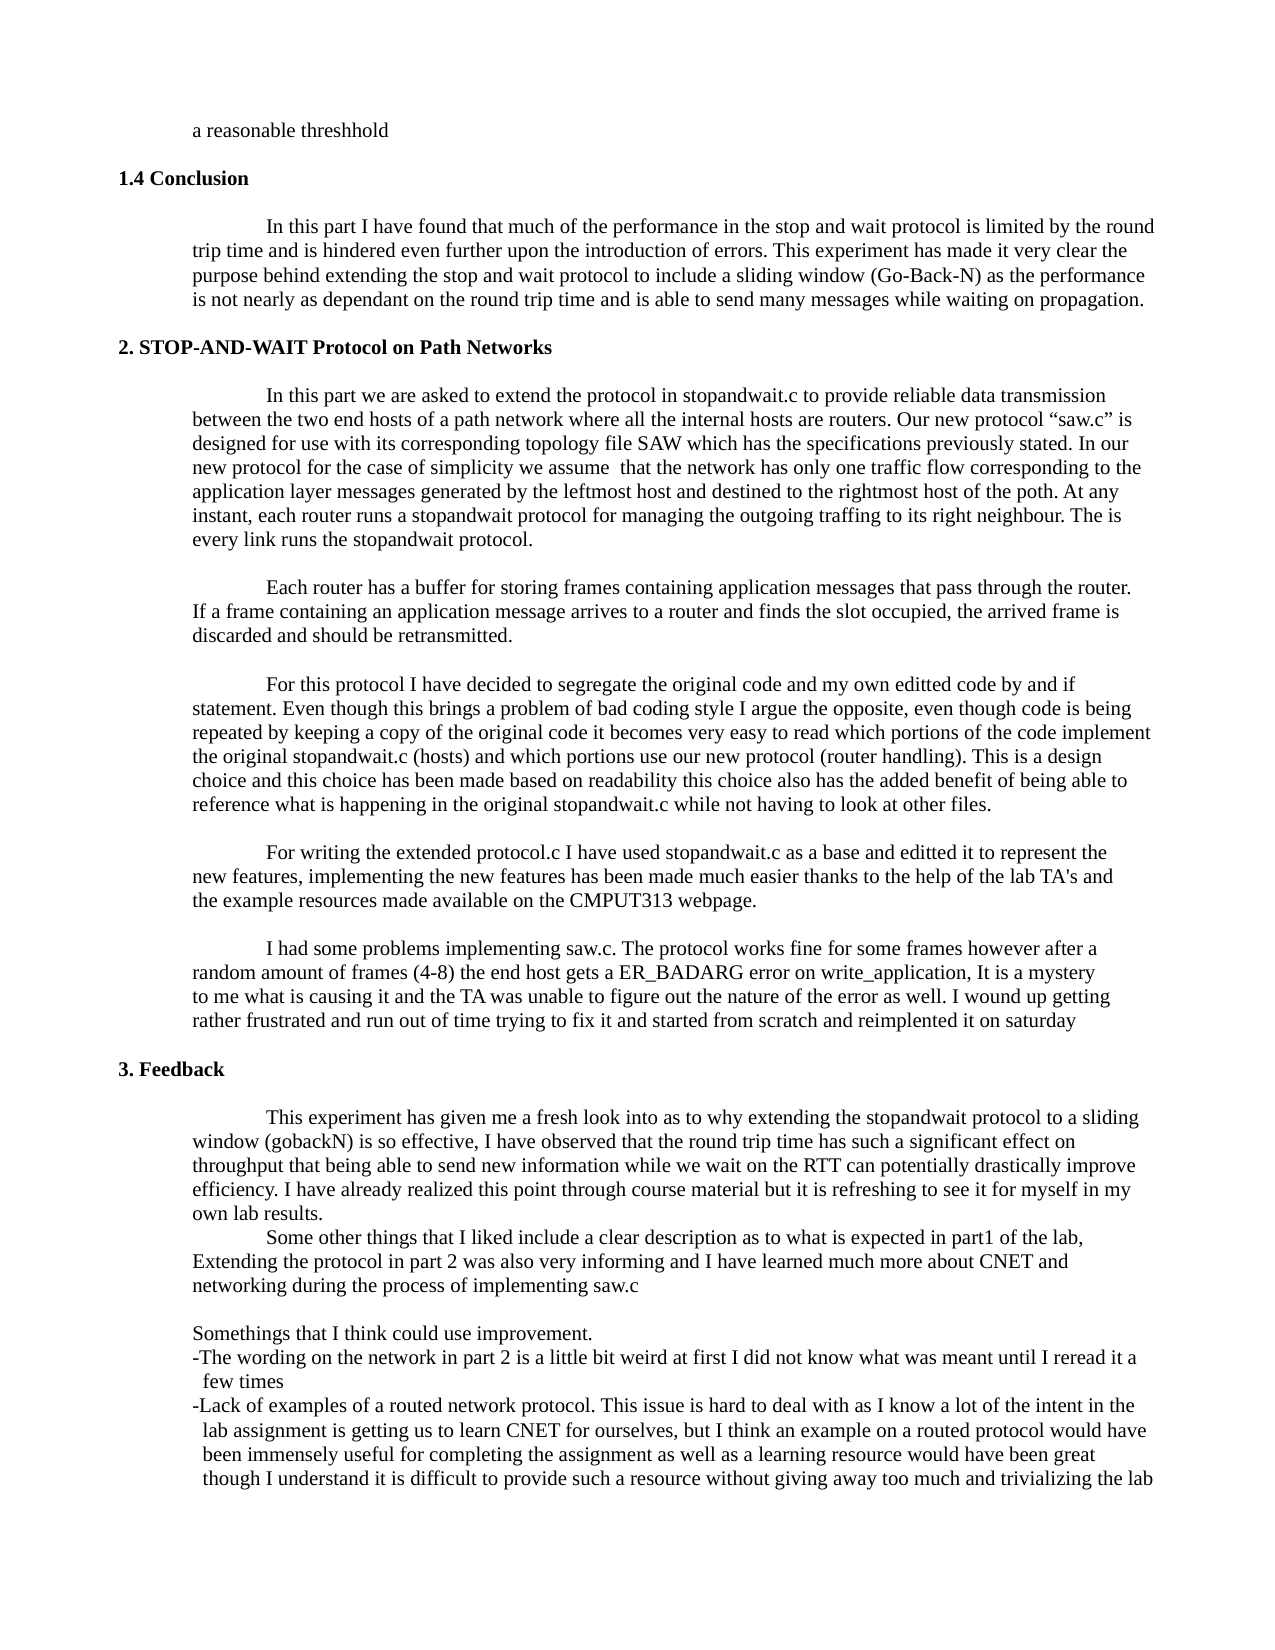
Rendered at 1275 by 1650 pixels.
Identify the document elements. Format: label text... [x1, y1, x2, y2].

text In this part I have found that much of the performance in the stop and wait protocol is limited by the round trip time and is hindered even further upon the introduction of errors. This experiment has made it very clear the [118, 214, 1157, 262]
text Some other things that I liked include a clear description as to what is expected in part1 of the lab, Extending the protocol in part 2 was also very informing and I have learned much more about CNET and networking during the process of implementing saw.c [118, 1225, 1157, 1297]
text the original stopandwait.c (hosts) and which portions use our new protocol (router handling). This is a design choice and this choice has been made based on readability this choice also has the added benefit of being able to [118, 744, 1157, 792]
text between the two end hosts of a path network where all the internal hosts are routers. Our new protocol “saw.c” is [118, 407, 1157, 431]
text the example resources made available on the CMPUT313 webpage. [118, 888, 1157, 912]
text For this protocol I have decided to segregate the original code and my own editted code by and if statement. Even though this brings a problem of bad coding style I argue the opposite, even though code is being repeated by keeping a copy of the original code it becomes very easy to read which portions of the code implement [118, 672, 1157, 744]
text every link runs the stopandwait protocol. [118, 527, 1157, 551]
text This experiment has given me a fresh look into as to why extending the stopandwait protocol to a sliding window (gobackN) is so effective, I have observed that the round trip time has such a significant effect on throughput that being able to send new information while we wait on the RTT can potentially drastically improve [118, 1105, 1157, 1177]
text If a frame containing an application message arrives to a router and finds the slot occupied, the arrived frame is [118, 599, 1157, 623]
text 3. Feedback [118, 1057, 1157, 1081]
text 2. STOP-AND-WAIT Protocol on Path Networks [118, 335, 1157, 359]
text a reasonable threshhold [118, 118, 1157, 142]
text lab assignment is getting us to learn CNET for ourselves, but I think an example on a routed protocol would have [118, 1417, 1157, 1442]
text discarded and should be retransmitted. [118, 623, 1157, 647]
text been immensely useful for completing the assignment as well as a learning resource would have been great though I understand it is difficult to provide such a resource without giving away too much and trivializing the lab [118, 1442, 1157, 1490]
text For writing the extended protocol.c I have used stopandwait.c as a base and editted it to represent the [118, 840, 1157, 864]
text I had some problems implementing saw.c. The protocol works fine for some frames however after a [118, 936, 1157, 960]
text instant, each router runs a stopandwait protocol for managing the outgoing traffing to its right neighbour. The is [118, 503, 1157, 527]
text to me what is causing it and the TA was unable to figure out the nature of the error as well. I wound up getting rather frustrated and run out of time trying to fix it and started from scratch and reimplented it on saturday [118, 984, 1157, 1032]
text -Lack of examples of a routed network protocol. This issue is hard to deal with as I know a lot of the intent in the [118, 1393, 1157, 1417]
text -The wording on the network in part 2 is a little bit weird at first I did not know what was meant until I reread it a few times [118, 1345, 1157, 1393]
text Somethings that I think could use improvement. [118, 1321, 1157, 1345]
text new features, implementing the new features has been made much easier thanks to the help of the lab TA's and [118, 864, 1157, 888]
text is not nearly as dependant on the round trip time and is able to send many messages while waiting on propagation. [118, 287, 1157, 311]
text In this part we are asked to extend the protocol in stopandwait.c to provide reliable data transmission [118, 383, 1157, 407]
text reference what is happening in the original stopandwait.c while not having to look at other files. [118, 792, 1157, 816]
text random amount of frames (4-8) the end host gets a ER_BADARG error on write_application, It is a mystery [118, 960, 1157, 984]
text 1.4 Conclusion [118, 166, 1157, 190]
text efficiency. I have already realized this point through course material but it is refreshing to see it for myself in my own lab results. [118, 1177, 1157, 1225]
text new protocol for the case of simplicity we assume that the network has only one traffic flow corresponding to the [118, 455, 1157, 479]
text designed for use with its corresponding topology file SAW which has the specifications previously stated. In our [118, 431, 1157, 455]
text Each router has a buffer for storing frames containing application messages that pass through the router. [118, 575, 1157, 599]
text application layer messages generated by the leftmost host and destined to the rightmost host of the poth. At any [118, 479, 1157, 503]
text purpose behind extending the stop and wait protocol to include a sliding window (Go-Back-N) as the performance [118, 262, 1157, 287]
